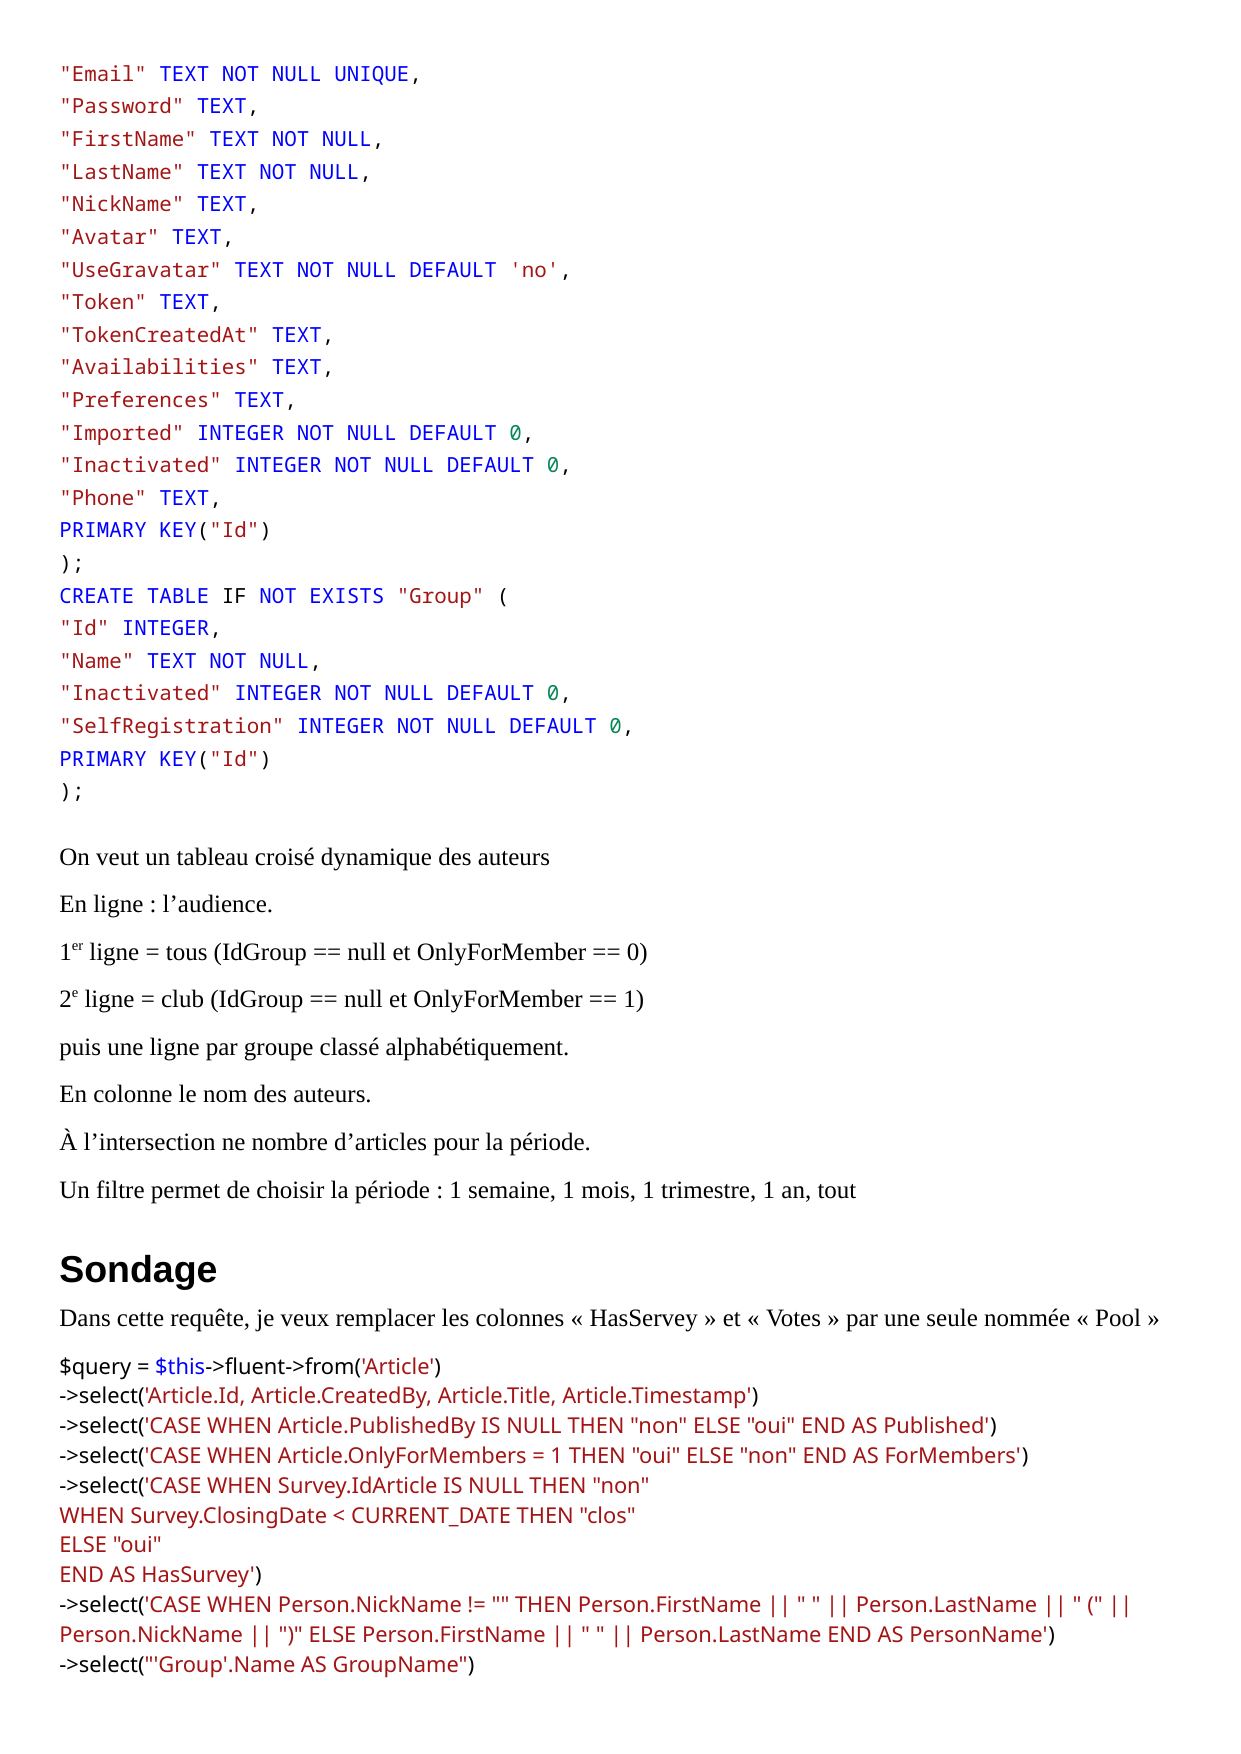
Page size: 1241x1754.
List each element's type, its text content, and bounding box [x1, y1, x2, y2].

text "Imported" INTEGER NOT NULL DEFAULT 0, [59, 418, 1181, 446]
text On veut un tableau croisé dynamique des auteurs [59, 842, 1181, 870]
text "Phone" TEXT, [59, 483, 1181, 511]
text $query = $this->fluent->from('Article') [59, 1351, 1181, 1380]
text 1er ligne = tous (IdGroup == null et OnlyForMember == 0) [59, 937, 1181, 966]
text WHEN Survey.ClosingDate < CURRENT_DATE THEN "clos" [59, 1499, 1181, 1529]
text "Inactivated" INTEGER NOT NULL DEFAULT 0, [59, 450, 1181, 479]
text ELSE "oui" [59, 1529, 1181, 1559]
text ); [59, 548, 1181, 577]
text "Password" TEXT, [59, 92, 1181, 120]
text END AS HasSurvey') [59, 1559, 1181, 1589]
text 2e ligne = club (IdGroup == null et OnlyForMember == 1) [59, 984, 1181, 1013]
text "LastName" TEXT NOT NULL, [59, 157, 1181, 185]
text ->select("'Group'.Name AS GroupName") [59, 1648, 1181, 1678]
text ->select('CASE WHEN Survey.IdArticle IS NULL THEN "non" [59, 1470, 1181, 1499]
text Un filtre permet de choisir la période : 1 semaine, 1 mois, 1 trimestre, 1 an, tout [59, 1175, 1181, 1203]
text Dans cette requête, je veux remplacer les colonnes « HasServey » et « Votes » par une seule nommée « Pool » [59, 1303, 1181, 1332]
text ->select('CASE WHEN Article.PublishedBy IS NULL THEN "non" ELSE "oui" END AS Published') [59, 1410, 1181, 1440]
text "Availabilities" TEXT, [59, 352, 1181, 381]
text À l’intersection ne nombre d’articles pour la période. [59, 1127, 1181, 1156]
text "TokenCreatedAt" TEXT, [59, 320, 1181, 348]
text ); [59, 776, 1181, 805]
text "Avatar" TEXT, [59, 222, 1181, 251]
subtitle Sondage [59, 1247, 1181, 1291]
text En ligne : l’audience. [59, 889, 1181, 918]
text "Token" TEXT, [59, 287, 1181, 316]
text "Inactivated" INTEGER NOT NULL DEFAULT 0, [59, 678, 1181, 707]
text PRIMARY KEY("Id") [59, 516, 1181, 544]
text "Preferences" TEXT, [59, 385, 1181, 413]
text "UseGravatar" TEXT NOT NULL DEFAULT 'no', [59, 255, 1181, 283]
text "SelfRegistration" INTEGER NOT NULL DEFAULT 0, [59, 711, 1181, 739]
text ->select('CASE WHEN Person.NickName != "" THEN Person.FirstName || " " || Person.LastName || " (" || Person.NickName || ")" ELSE Person.FirstName || " " || Person.LastName END AS PersonName') [59, 1589, 1181, 1648]
text "Name" TEXT NOT NULL, [59, 646, 1181, 674]
text ->select('CASE WHEN Article.OnlyForMembers = 1 THEN "oui" ELSE "non" END AS ForMembers') [59, 1440, 1181, 1470]
text "NickName" TEXT, [59, 189, 1181, 218]
text ->select('Article.Id, Article.CreatedBy, Article.Title, Article.Timestamp') [59, 1380, 1181, 1410]
text En colonne le nom des auteurs. [59, 1079, 1181, 1108]
text "Id" INTEGER, [59, 613, 1181, 642]
text "Email" TEXT NOT NULL UNIQUE, [59, 59, 1181, 87]
text CREATE TABLE IF NOT EXISTS "Group" ( [59, 581, 1181, 609]
text "FirstName" TEXT NOT NULL, [59, 124, 1181, 153]
text PRIMARY KEY("Id") [59, 744, 1181, 772]
text puis une ligne par groupe classé alphabétiquement. [59, 1032, 1181, 1061]
